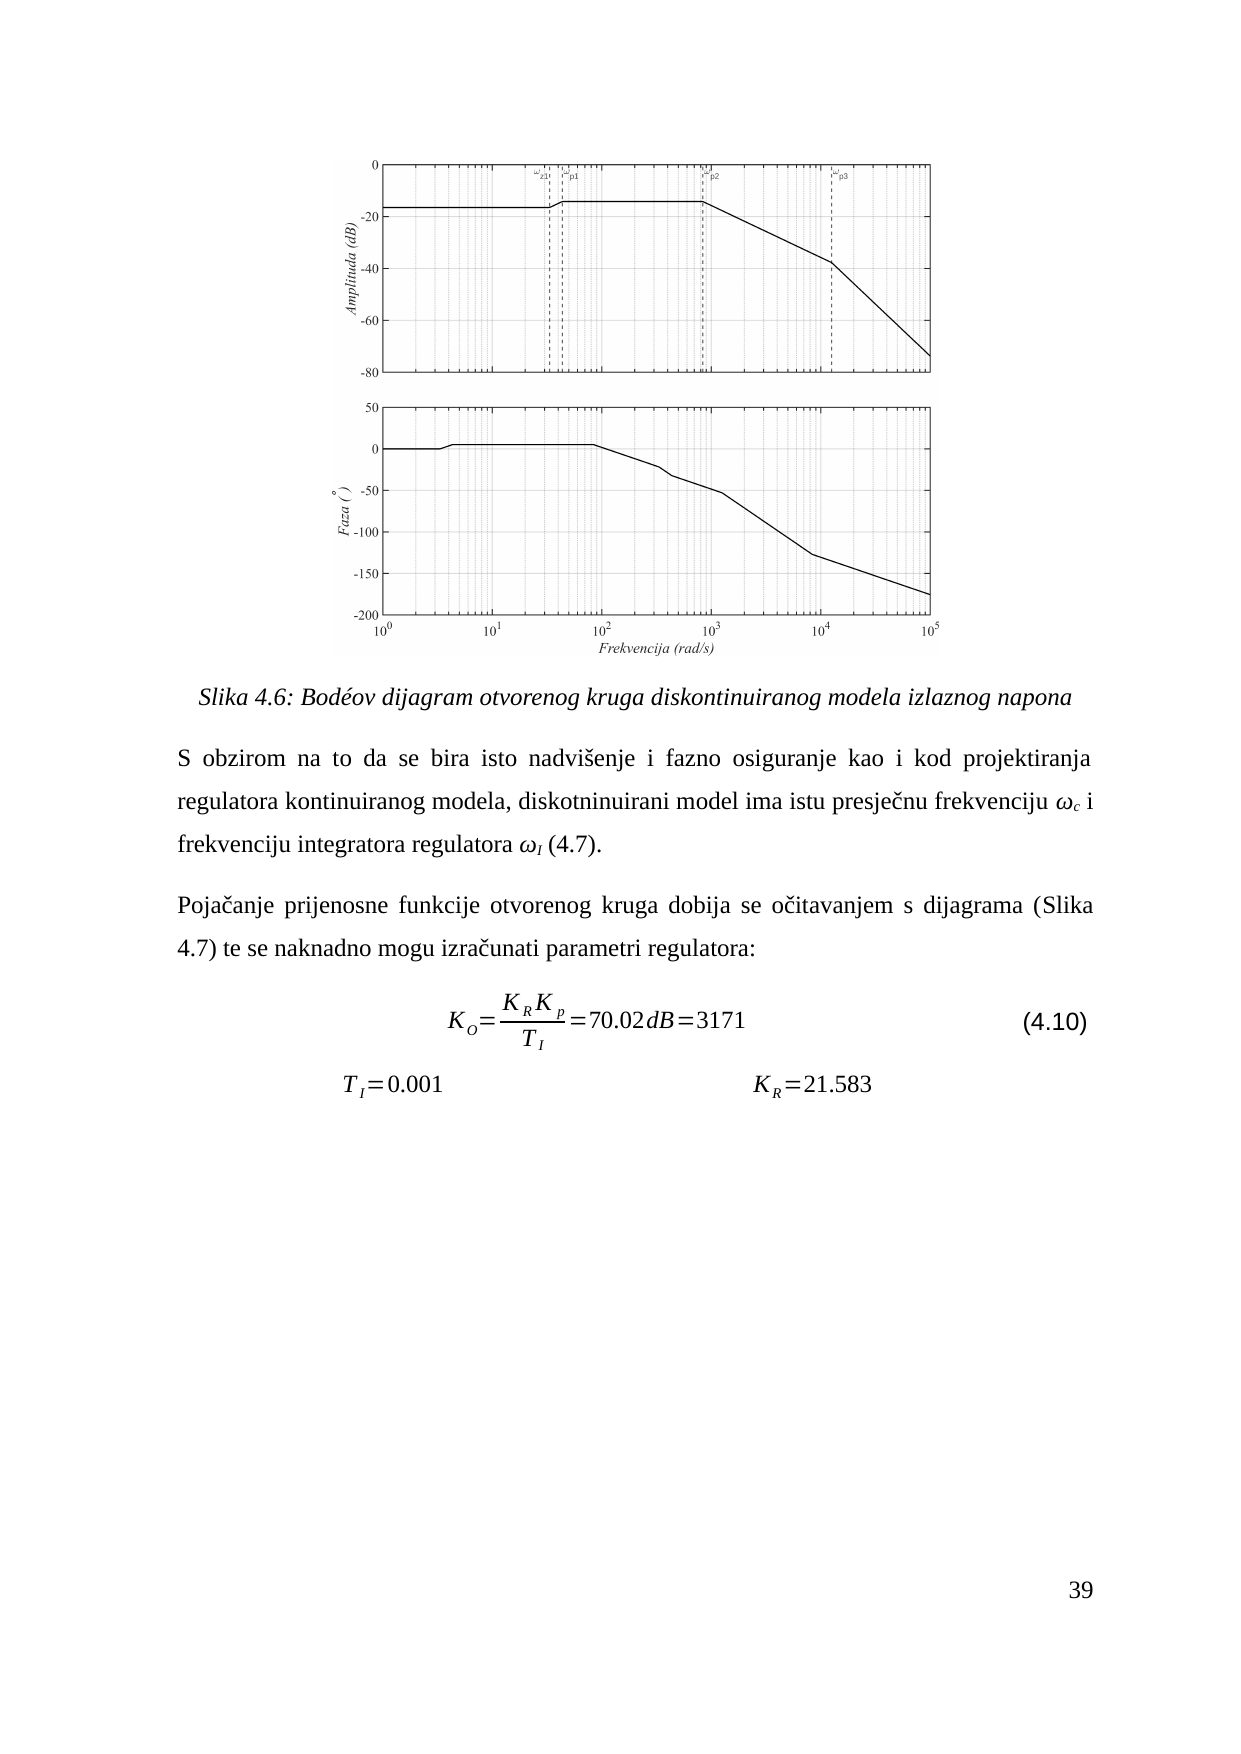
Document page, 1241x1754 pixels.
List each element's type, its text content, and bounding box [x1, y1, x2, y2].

text S obzirom na to da se bira isto nadvišenje i fazno osiguranje kao i kod projektiranja regulatora kontinuiranog modela, diskotninuirani model ima istu presječnu frekvenciju ωc i frekvenciju integratora regulatora ωI (4.7). [177, 743, 1093, 858]
table_header [177, 983, 1016, 1065]
table_cell [1016, 1065, 1093, 1112]
table_cell [177, 1065, 608, 1112]
table_header (4.10) [1016, 983, 1093, 1065]
table_cell [608, 1065, 1016, 1112]
picture [331, 159, 939, 657]
text Pojačanje prijenosne funkcije otvorenog kruga dobija se očitavanjem s dijagrama (Slika 4.7) te se naknadno mogu izračunati parametri regulatora: [177, 890, 1093, 962]
text Slika 4.6: Bodéov dijagram otvorenog kruga diskontinuiranog modela izlaznog napona [182, 682, 1088, 711]
